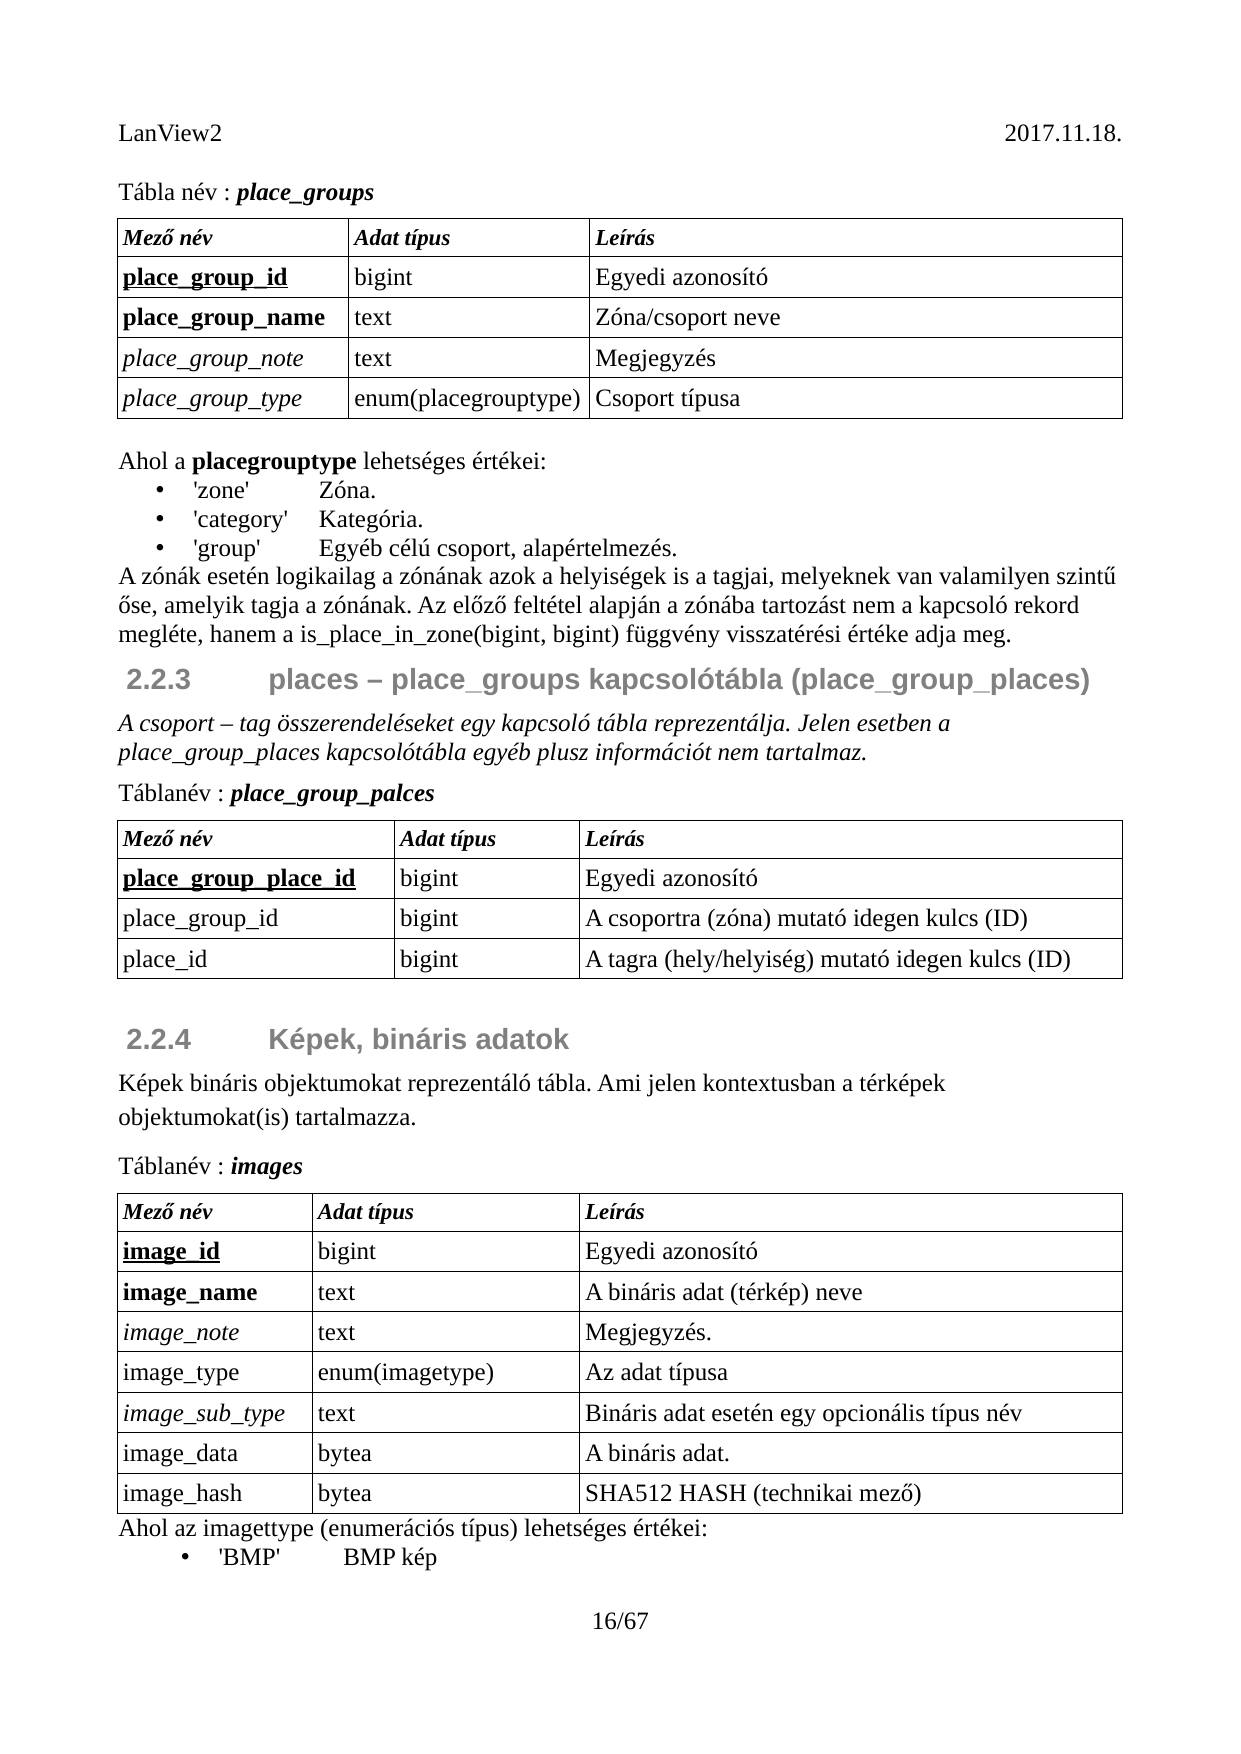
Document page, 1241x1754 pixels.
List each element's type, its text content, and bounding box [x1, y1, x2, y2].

list 'zone' Zóna. [156, 475, 1122, 504]
table_cell bigint [395, 859, 579, 898]
table_cell image_name [118, 1272, 312, 1311]
list 'BMP' BMP kép [181, 1542, 1122, 1570]
text Táblanév : images [118, 1151, 1122, 1180]
table_cell Bináris adat esetén egy opcionális típus név [580, 1393, 1122, 1432]
subtitle Képek, bináris adatok [118, 1022, 1122, 1055]
list 'category' Kategória. [156, 504, 1122, 533]
text Táblanév : place_group_palces [118, 778, 1122, 807]
table_cell Egyedi azonosító [590, 257, 1122, 297]
table_header Leírás [580, 821, 1122, 857]
table_header Leírás [590, 219, 1122, 256]
table_cell A bináris adat (térkép) neve [580, 1272, 1122, 1311]
table_cell place_group_type [118, 378, 348, 417]
table_cell bytea [313, 1433, 579, 1472]
table_cell A csoportra (zóna) mutató idegen kulcs (ID) [580, 899, 1122, 938]
table_cell bigint [349, 257, 589, 297]
text Ahol az imagettype (enumerációs típus) lehetséges értékei: [118, 1514, 1122, 1542]
table_cell Az adat típusa [580, 1352, 1122, 1392]
table_cell image_hash [118, 1474, 312, 1513]
table_cell A tagra (hely/helyiség) mutató idegen kulcs (ID) [580, 939, 1122, 978]
text Képek bináris objektumokat reprezentáló tábla. Ami jelen kontextusban a térképek objektumokat(is) tartalmazza. [118, 1068, 1122, 1131]
table_cell text [349, 338, 589, 377]
table_header Mező név [118, 821, 394, 857]
table_cell place_group_id [118, 899, 394, 938]
subtitle places – place_groups kapcsolótábla (place_group_places) [118, 662, 1122, 696]
table_header Adat típus [313, 1194, 579, 1231]
table_header Mező név [118, 219, 348, 256]
table_cell image_type [118, 1352, 312, 1392]
table_cell bigint [313, 1232, 579, 1271]
table_header Adat típus [395, 821, 579, 857]
table_cell text [313, 1272, 579, 1311]
text Tábla név : place_groups [118, 177, 1122, 206]
table_header Adat típus [349, 219, 589, 256]
table_cell Egyedi azonosító [580, 859, 1122, 898]
list 'group' Egyéb célú csoport, alapértelmezés. [156, 533, 1122, 561]
table_cell place_id [118, 939, 394, 978]
table_cell SHA512 HASH (technikai mező) [580, 1474, 1122, 1513]
table_cell A bináris adat. [580, 1433, 1122, 1472]
table_cell Megjegyzés [590, 338, 1122, 377]
table_cell enum(placegrouptype) [349, 378, 589, 417]
table_cell bytea [313, 1474, 579, 1513]
table_cell Egyedi azonosító [580, 1232, 1122, 1271]
text A csoport – tag összerendeléseket egy kapcsoló tábla reprezentálja. Jelen esetben a place_group_places kapcsolótábla egyéb plusz információt nem tartalmaz. [118, 708, 1122, 766]
table_cell Megjegyzés. [580, 1312, 1122, 1351]
table_cell text [349, 298, 589, 337]
table_cell image_data [118, 1433, 312, 1472]
table_cell image_note [118, 1312, 312, 1351]
table_cell place_group_name [118, 298, 348, 337]
table_cell enum(imagetype) [313, 1352, 579, 1392]
table_cell place_group_note [118, 338, 348, 377]
table_header Mező név [118, 1194, 312, 1231]
table_cell text [313, 1393, 579, 1432]
text Ahol a placegrouptype lehetséges értékei: [118, 446, 1122, 475]
table_cell Csoport típusa [590, 378, 1122, 417]
text A zónák esetén logikailag a zónának azok a helyiségek is a tagjai, melyeknek van valamilyen szintű őse, amelyik tagja a zónának. Az előző feltétel alapján a zónába tartozást nem a kapcsoló rekord megléte, hanem a is_place_in_zone(bigint, bigint) függvény visszatérési értéke adja meg. [118, 561, 1122, 648]
table_cell Zóna/csoport neve [590, 298, 1122, 337]
table_cell bigint [395, 939, 579, 978]
table_cell image_id [118, 1232, 312, 1271]
table_cell bigint [395, 899, 579, 938]
table_cell place_group_id [118, 257, 348, 297]
table_cell image_sub_type [118, 1393, 312, 1432]
table_cell text [313, 1312, 579, 1351]
table_cell place_group_place_id [118, 859, 394, 898]
table_header Leírás [580, 1194, 1122, 1231]
